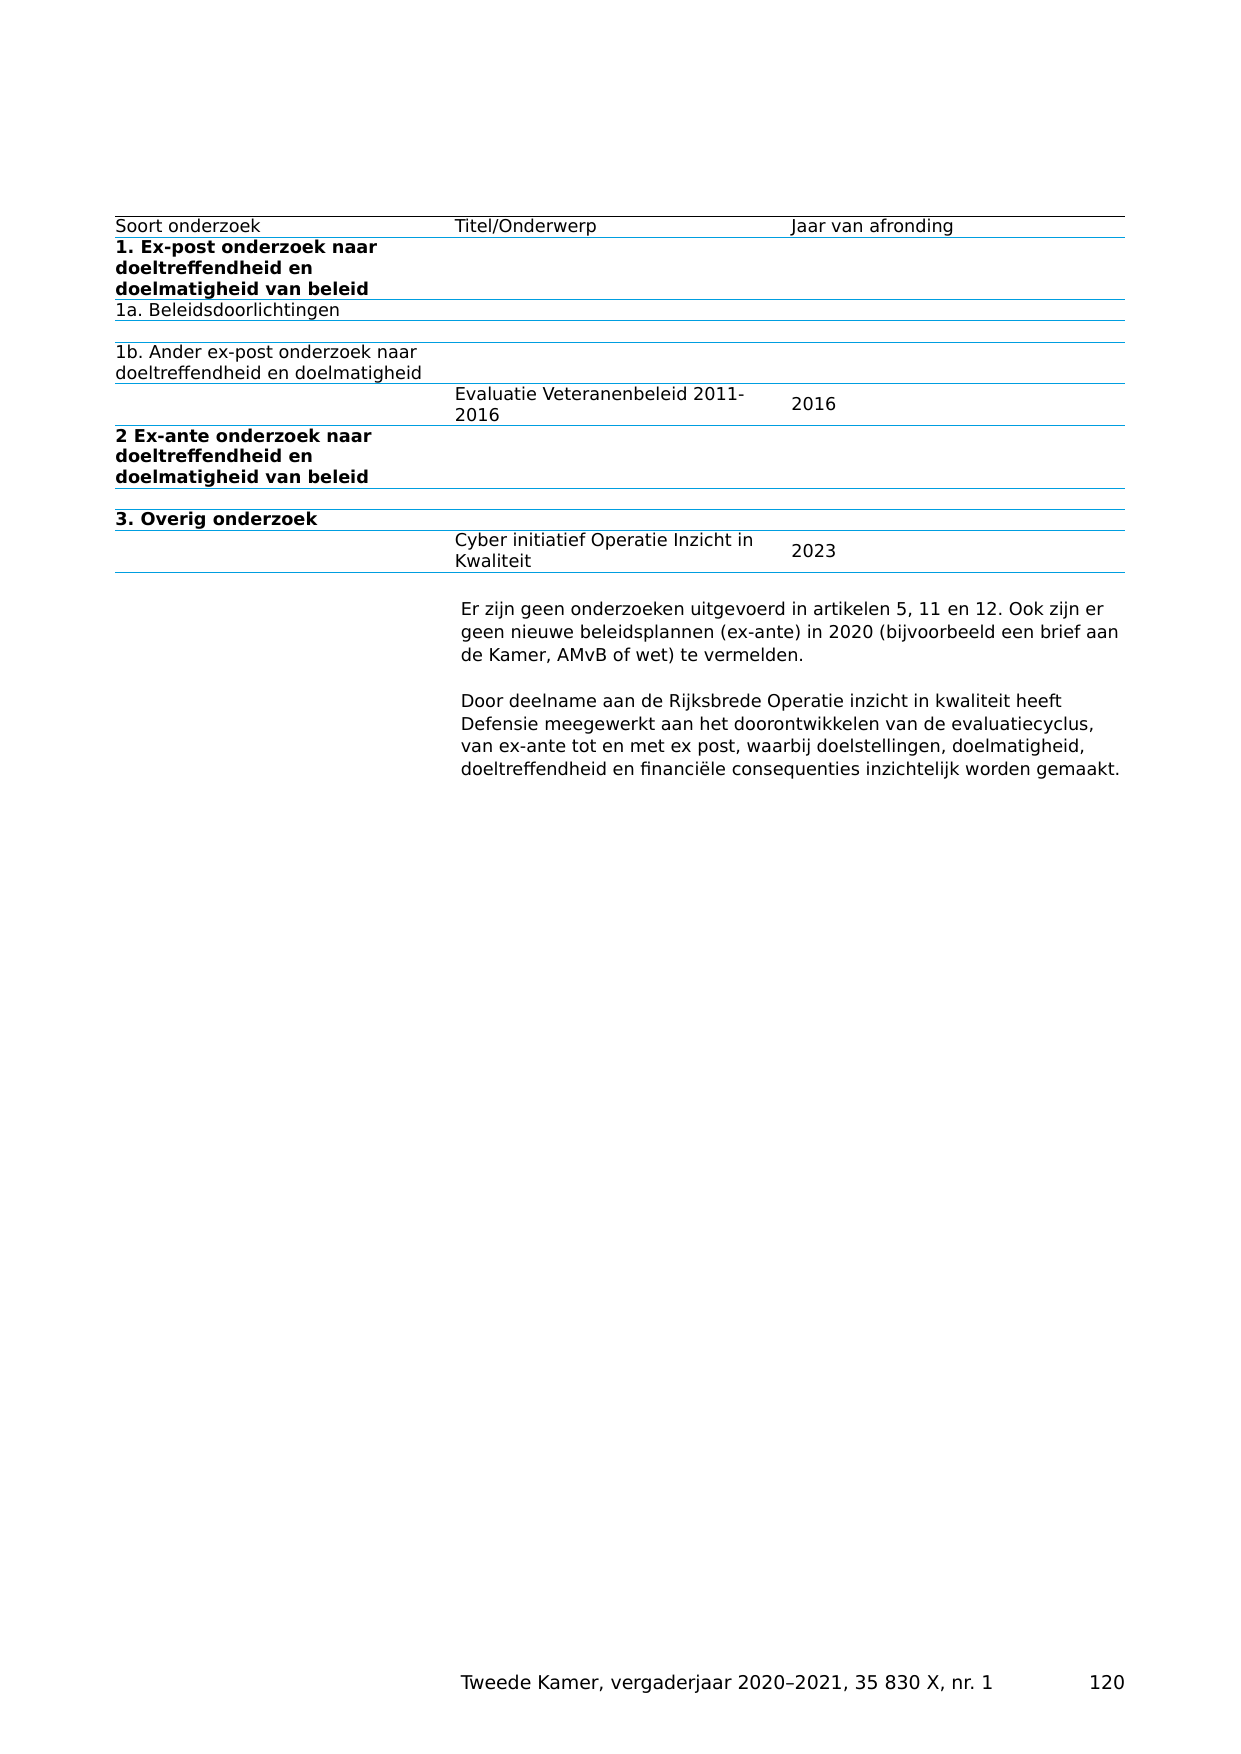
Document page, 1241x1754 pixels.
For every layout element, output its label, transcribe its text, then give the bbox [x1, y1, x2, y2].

table_cell [788, 489, 1125, 509]
table_cell [788, 300, 1125, 320]
table_cell [788, 343, 1125, 383]
table_cell Evaluatie Veteranenbeleid 2011-2016 [452, 384, 788, 425]
table_cell [788, 321, 1125, 342]
table_cell 2016 [788, 384, 1125, 425]
table_cell 1a. Beleidsdoorlichtingen [115, 300, 452, 320]
table_cell Soort onderzoek [115, 217, 452, 237]
table_cell [115, 531, 452, 572]
table_cell [452, 343, 788, 383]
table_cell 2 Ex-ante onderzoek naar doeltreffendheid en doelmatigheid van beleid [115, 426, 452, 487]
table_cell Cyber initiatief Operatie Inzicht in Kwaliteit [452, 531, 788, 572]
table_cell 1b. Ander ex-post onderzoek naar doeltreffendheid en doelmatigheid [115, 343, 452, 383]
table_cell 3. Overig onderzoek [115, 510, 452, 530]
table_cell [452, 300, 788, 320]
table_cell [452, 426, 788, 487]
table_cell [115, 321, 452, 342]
table_cell [452, 238, 788, 299]
table_cell 1. Ex-post onderzoek naar doeltreffendheid en doelmatigheid van beleid [115, 238, 452, 299]
table_cell [115, 489, 452, 509]
table_cell Titel/Onderwerp [452, 217, 788, 237]
table_cell [452, 510, 788, 530]
table_cell [788, 510, 1125, 530]
text Er zijn geen onderzoeken uitgevoerd in artikelen 5, 11 en 12. Ook zijn er geen nieuwe beleidsplannen (ex-ante) in 2020 (bijvoorbeeld een brief aan de Kamer, AMvB of wet) te vermelden. [461, 597, 1125, 666]
table_cell [452, 321, 788, 342]
table_header Tabel 54 Artikel 10 Apparaat kerndepartement [115, 191, 1125, 216]
table_cell Jaar van afronding [788, 217, 1125, 237]
text Door deelname aan de Rijksbrede Operatie inzicht in kwaliteit heeft Defensie meegewerkt aan het doorontwikkelen van de evaluatiecyclus, van ex-ante tot en met ex post, waarbij doelstellingen, doelmatigheid, doeltreffendheid en financiële consequenties inzichtelijk worden gemaakt. [461, 689, 1125, 780]
table_cell [788, 238, 1125, 299]
table_cell [452, 489, 788, 509]
table_cell [115, 384, 452, 425]
table_cell 2023 [788, 531, 1125, 572]
table_cell [788, 426, 1125, 487]
